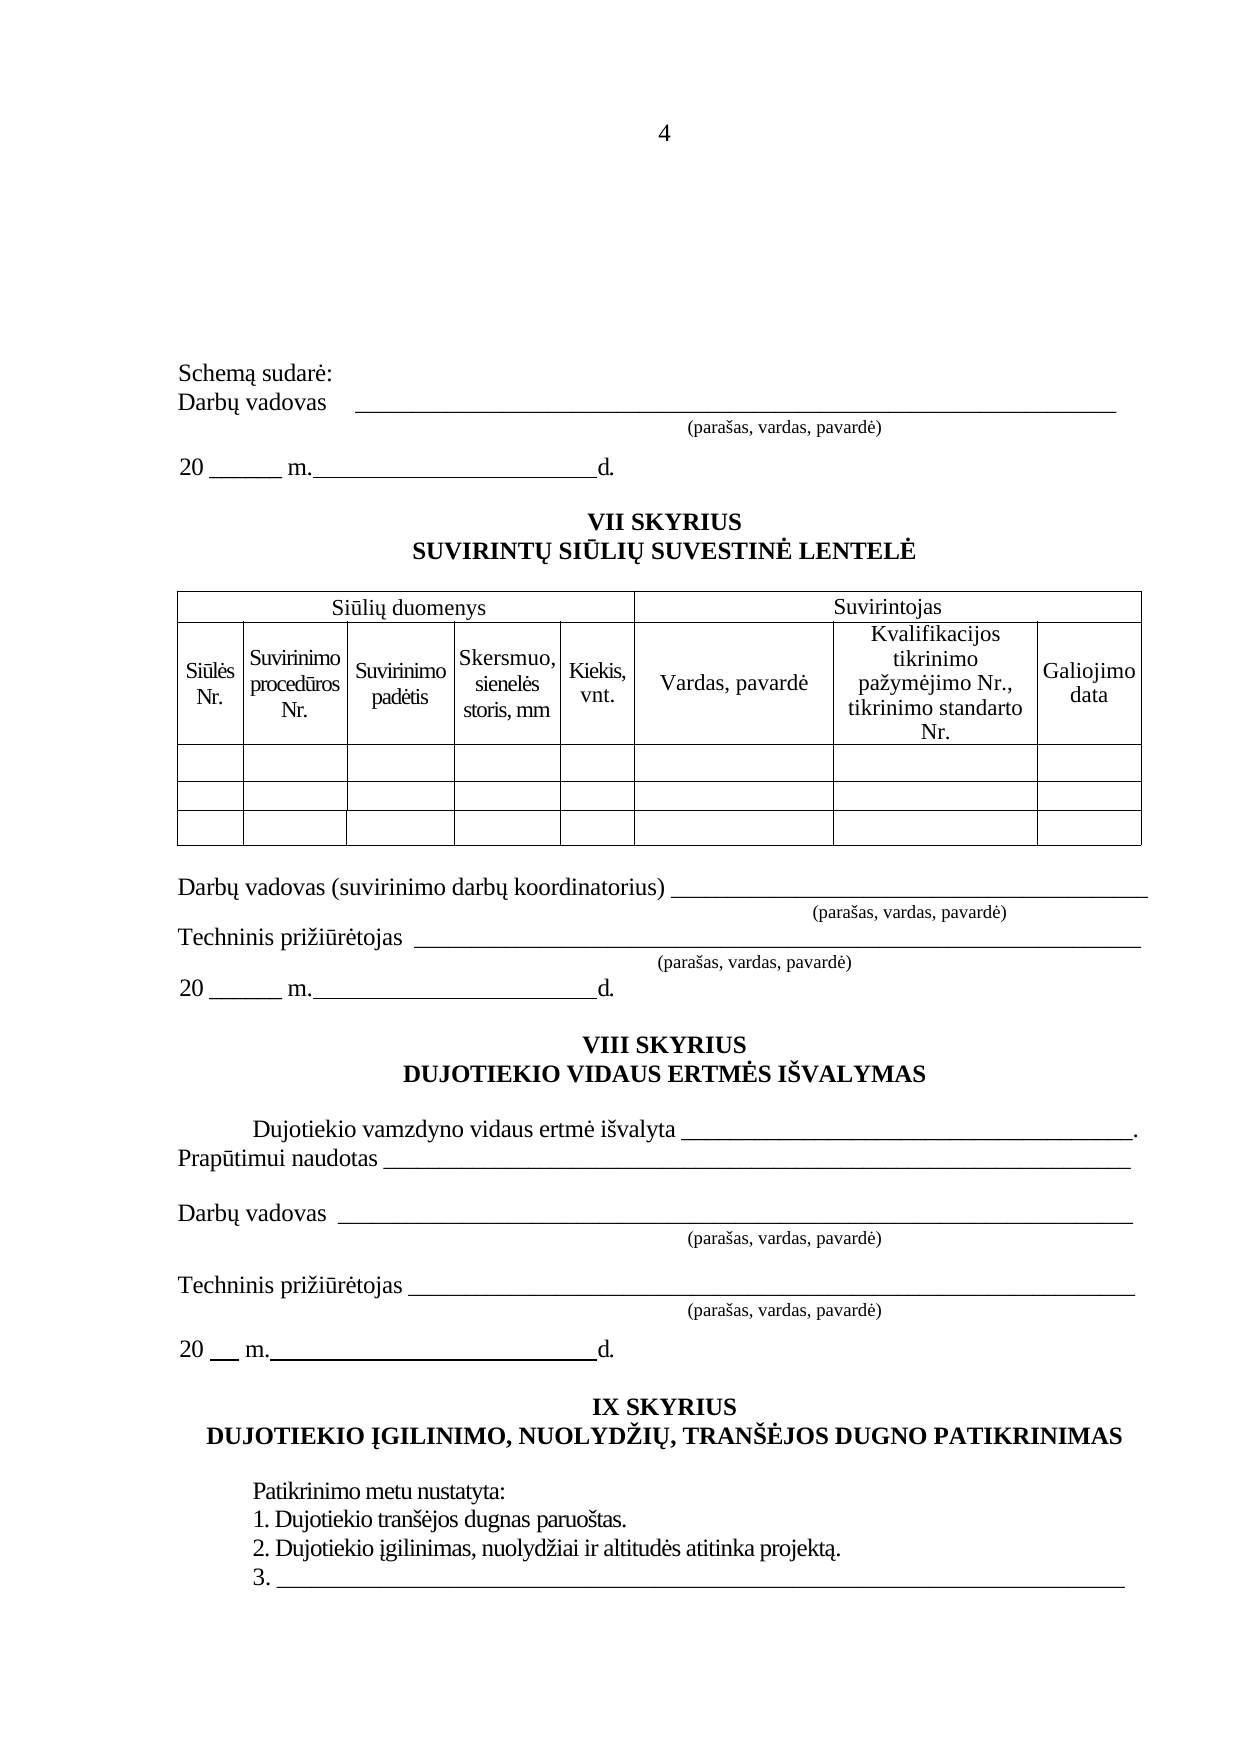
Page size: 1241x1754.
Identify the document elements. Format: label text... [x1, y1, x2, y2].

table_header Siūlių duomenys [178, 592, 634, 621]
text (parašas, vardas, pavardė) [477, 1227, 1152, 1248]
table_cell [347, 811, 454, 845]
text 20 m. d. [179, 1334, 1152, 1363]
text 2. Dujotiekio įgilinimas, nuolydžiai ir altitudės atitinka projektą. [177, 1533, 1152, 1562]
text DUJOTIEKIO ĮGILINIMO, NUOLYDŽIŲ, TRANŠĖJOS DUGNO PATIKRINIMAS [177, 1421, 1152, 1449]
text 20 ______ m. d. [179, 973, 1152, 1001]
table_cell [178, 782, 243, 810]
text Schemą sudarė: [178, 358, 1152, 387]
table_cell [834, 811, 1037, 845]
text DUJOTIEKIO VIDAUS ERTMĖS IŠVALYMAS [177, 1059, 1152, 1088]
table_cell [244, 745, 347, 781]
table_cell [455, 745, 560, 781]
table_cell [834, 782, 1037, 810]
table_cell Suvirinimo procedūros Nr. [244, 623, 347, 744]
table_cell [455, 782, 560, 810]
text Darbų vadovas ___________________________________________________________________ [177, 387, 1152, 416]
table_cell Skersmuo, sienelės storis, mm [455, 623, 560, 744]
text 1. Dujotiekio tranšėjos dugnas paruoštas. [177, 1504, 1152, 1533]
table_cell [1038, 811, 1141, 845]
text Techninis prižiūrėtojas ________________________________________________________________ [177, 922, 1152, 951]
text VIII SKYRIUS [177, 1030, 1152, 1059]
table_cell [635, 782, 833, 810]
table_cell [348, 782, 454, 810]
table_cell [1038, 782, 1141, 810]
table_cell [1038, 745, 1141, 781]
table_cell [244, 811, 346, 845]
table_cell Kvalifikacijos tikrinimo pažymėjimo Nr., tikrinimo standarto Nr. [834, 623, 1037, 744]
text VII SKYRIUS [177, 507, 1152, 536]
table_cell [561, 745, 634, 781]
text Darbų vadovas (suvirinimo darbų koordinatorius) __________________________________________ [177, 872, 1152, 901]
text IX SKYRIUS [177, 1392, 1152, 1421]
text (parašas, vardas, pavardė) [477, 901, 1152, 922]
table_cell [178, 745, 243, 781]
text Patikrinimo metu nustatyta: [177, 1476, 1152, 1504]
text (parašas, vardas, pavardė) [477, 416, 1152, 437]
text (parašas, vardas, pavardė) [177, 951, 1152, 973]
table_cell [834, 745, 1037, 781]
table_cell [635, 745, 833, 781]
table_cell Suvirinimo padėtis [348, 623, 454, 744]
table_cell [561, 782, 634, 810]
table_cell [455, 811, 560, 845]
table_cell [178, 811, 243, 845]
table_cell [635, 811, 833, 845]
text Techninis prižiūrėtojas ________________________________________________________________ [177, 1270, 1152, 1298]
text 3. __________________________________________________________________________ [177, 1562, 1152, 1591]
text (parašas, vardas, pavardė) [477, 1298, 1152, 1320]
table_cell Kiekis, vnt. [561, 623, 634, 744]
text 20 ______ m. d. [179, 452, 1152, 481]
text SUVIRINTŲ SIŪLIŲ SUVESTINĖ LENTELĖ [177, 536, 1152, 564]
table_cell [348, 745, 454, 781]
table_cell Vardas, pavardė [635, 623, 833, 744]
table_cell Siūlės Nr. [178, 623, 243, 744]
table_header Suvirintojas [635, 592, 1141, 621]
table_cell Galiojimo data [1038, 623, 1141, 744]
table_cell [561, 811, 634, 845]
table_cell [244, 782, 347, 810]
text Dujotiekio vamzdyno vidaus ertmė išvalyta _____________________________________. Prapūtimui naudotas ___________________________________________________________________ [177, 1114, 1152, 1172]
text Darbų vadovas ______________________________________________________________________ [177, 1198, 1152, 1227]
